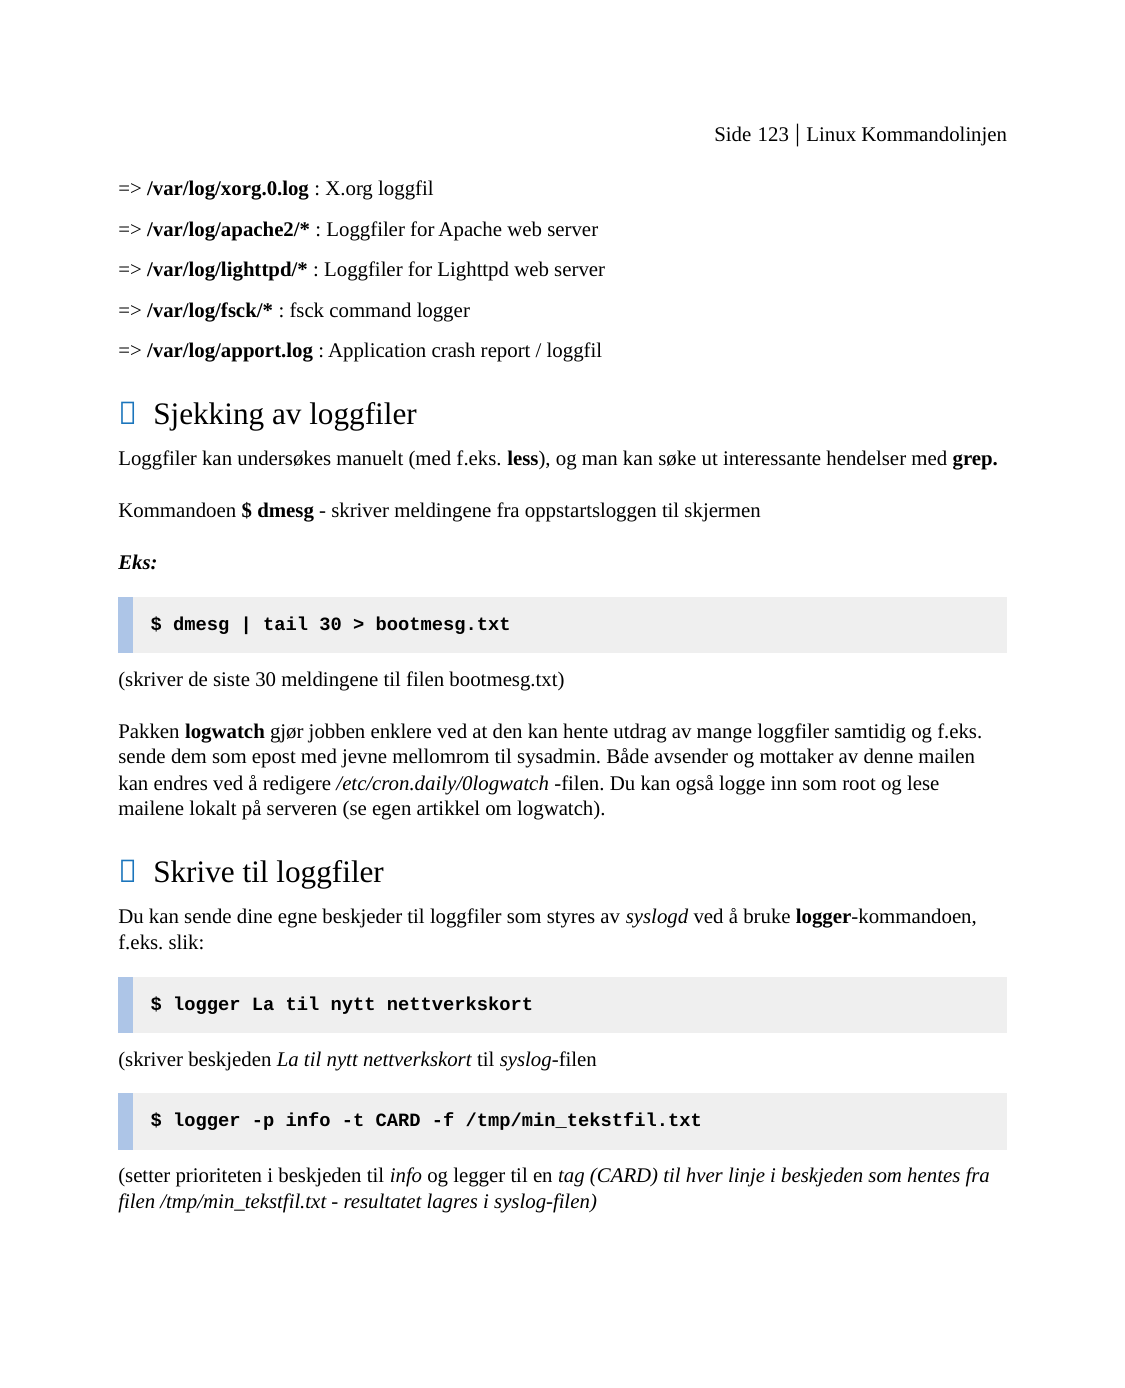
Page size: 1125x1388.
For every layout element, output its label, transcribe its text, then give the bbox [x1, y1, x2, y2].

text (skriver beskjeden La til nytt nettverkskort til syslog-filen [118, 1047, 1007, 1071]
text => /var/log/fsck/* : fsck command logger [118, 298, 1007, 322]
text => /var/log/lighttpd/* : Loggfiler for Lighttpd web server [118, 257, 1007, 281]
subtitle  Sjekking av loggfiler [118, 391, 1007, 434]
text Loggfiler kan undersøkes manuelt (med f.eks. less), og man kan søke ut interessante hendelser med grep. Kommandoen $ dmesg - skriver meldingene fra oppstartsloggen til skjermen Eks: [118, 446, 1007, 574]
text => /var/log/apport.log : Application crash report / loggfil [118, 338, 1007, 362]
text (skriver de siste 30 meldingene til filen bootmesg.txt) Pakken logwatch gjør jobben enklere ved at den kan hente utdrag av mange loggfiler samtidig og f.eks. sende dem som epost med jevne mellomrom til sysadmin. Både avsender og mottaker av denne mailen kan endres ved å redigere /etc/cron.daily/0logwatch -filen. Du kan også logge inn som root og lese mailene lokalt på serveren (se egen artikkel om logwatch). [118, 667, 1007, 820]
subtitle  Skrive til loggfiler [118, 849, 1007, 892]
text (setter prioriteten i beskjeden til info og legger til en tag (CARD) til hver linje i beskjeden som hentes fra filen /tmp/min_tekstfil.txt - resultatet lagres i syslog-filen) [118, 1163, 1007, 1213]
text $ logger -p info -t CARD -f /tmp/min_tekstfil.txt [133, 1093, 1007, 1150]
text $ logger La til nytt nettverkskort [133, 977, 1007, 1033]
text Du kan sende dine egne beskjeder til loggfiler som styres av syslogd ved å bruke logger-kommandoen, f.eks. slik: [118, 904, 1007, 954]
text => /var/log/apache2/* : Loggfiler for Apache web server [118, 217, 1007, 241]
text $ dmesg | tail 30 > bootmesg.txt [133, 597, 1007, 653]
text => /var/log/xorg.0.log : X.org loggfil [118, 176, 1007, 200]
